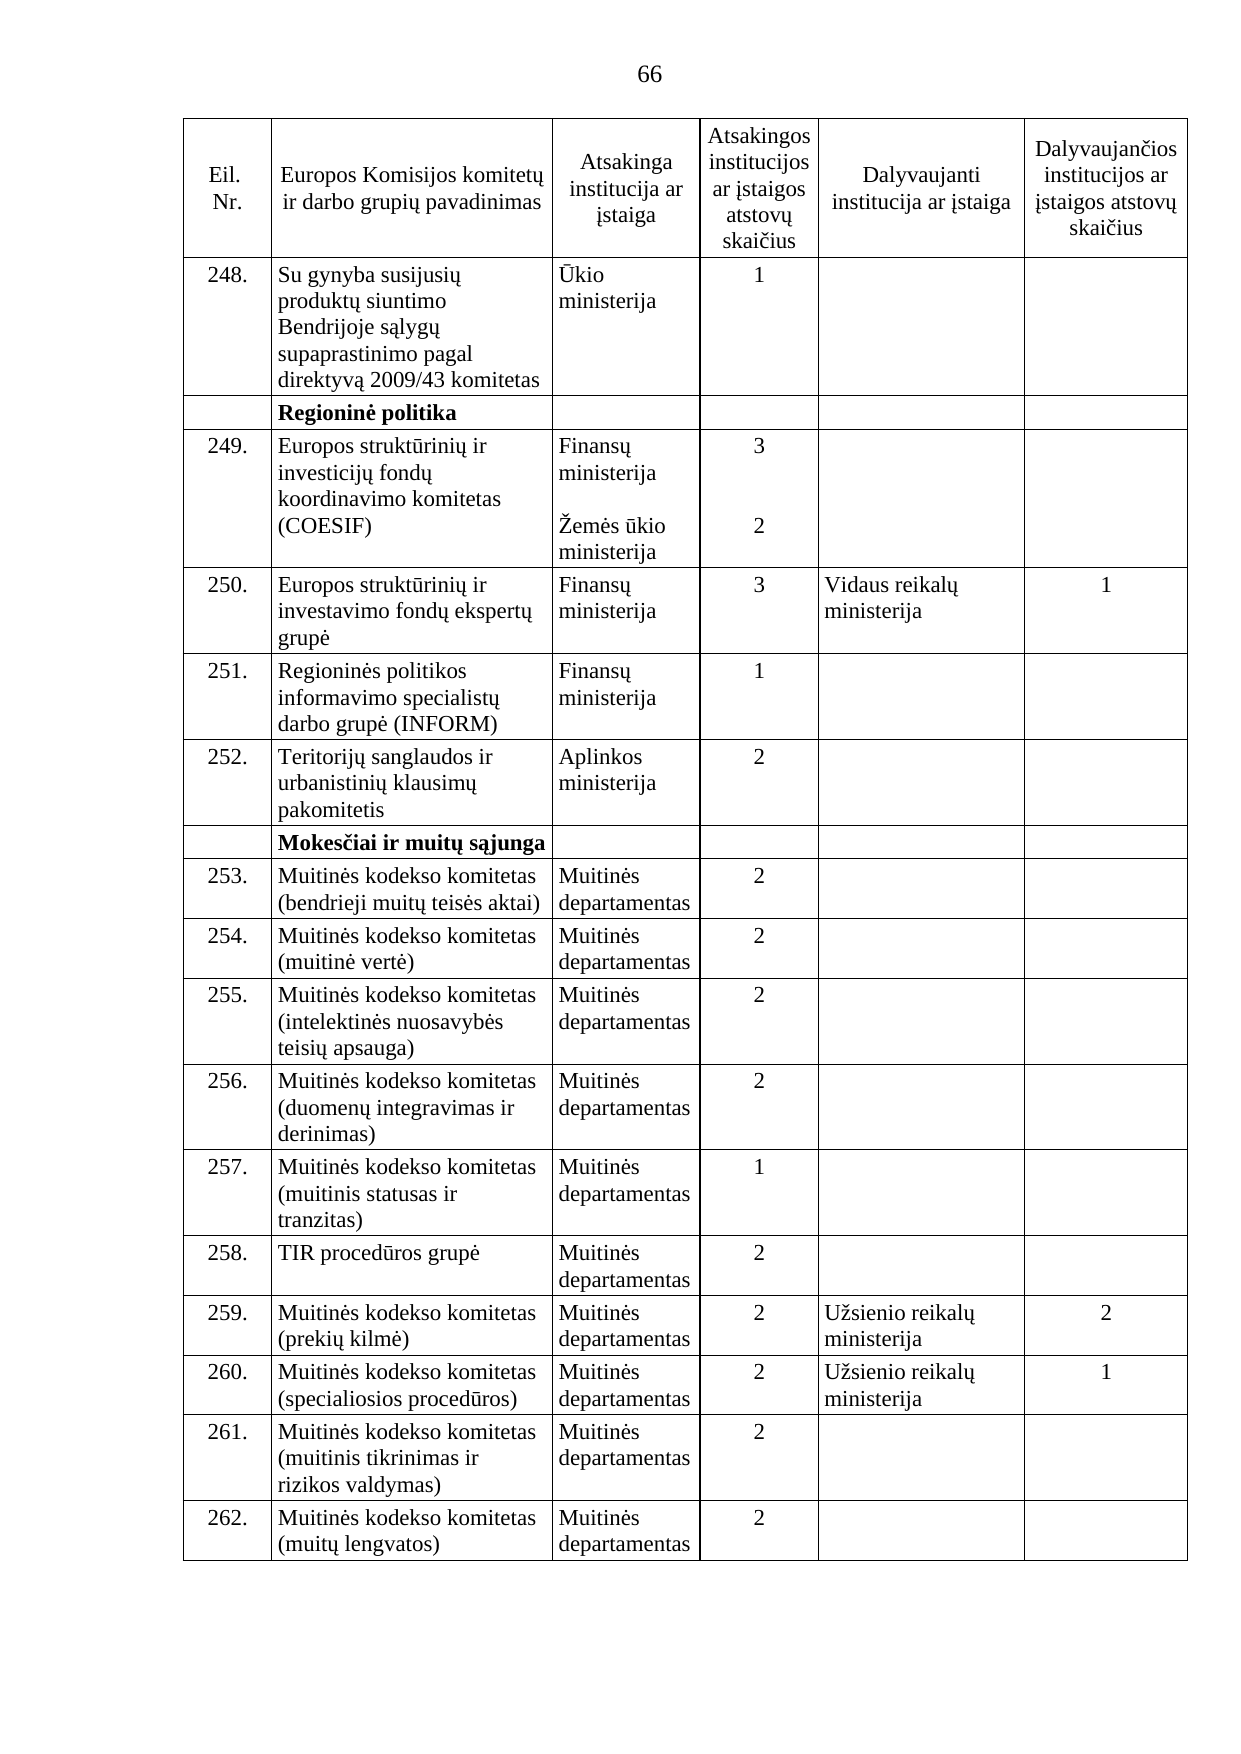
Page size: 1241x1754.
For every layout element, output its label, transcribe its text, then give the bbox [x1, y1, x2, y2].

table_cell [1025, 1501, 1187, 1559]
table_cell 2 [701, 1065, 818, 1149]
table_cell Muitinės kodekso komitetas (prekių kilmė) [272, 1296, 552, 1354]
table_cell Muitinės kodekso komitetas (muitinis statusas ir tranzitas) [272, 1150, 552, 1235]
table_cell [701, 396, 818, 429]
table_cell [1025, 396, 1187, 429]
table_cell 1 [701, 654, 818, 739]
table_cell 254. [184, 919, 271, 977]
table_cell [1025, 1065, 1187, 1149]
table_cell [1025, 740, 1187, 825]
table_cell Muitinės kodekso komitetas (muitinė vertė) [272, 919, 552, 977]
table_cell Užsienio reikalų ministerija [819, 1296, 1024, 1354]
table_cell Muitinės departamentas [553, 1356, 699, 1414]
table_cell Europos struktūrinių ir investicijų fondų koordinavimo komitetas (COESIF) [272, 430, 552, 567]
table_cell Aplinkos ministerija [553, 740, 699, 825]
table_cell Muitinės departamentas [553, 1150, 699, 1235]
table_cell [819, 740, 1024, 825]
table_cell Regioninės politikos informavimo specialistų darbo grupė (INFORM) [272, 654, 552, 739]
table_cell [553, 396, 699, 429]
table_cell 253. [184, 859, 271, 918]
table_cell [819, 1150, 1024, 1235]
table_cell Muitinės departamentas [553, 919, 699, 977]
table_cell Muitinės kodekso komitetas (intelektinės nuosavybės teisių apsauga) [272, 979, 552, 1063]
table_cell 257. [184, 1150, 271, 1235]
table_cell Finansų ministerija Žemės ūkio ministerija [553, 430, 699, 567]
table_cell Muitinės kodekso komitetas (muitinis tikrinimas ir rizikos valdymas) [272, 1415, 552, 1500]
table_cell 2 [701, 979, 818, 1063]
table_cell 2 [701, 919, 818, 977]
table_cell Mokesčiai ir muitų sąjunga [272, 826, 552, 858]
table_cell [1025, 1236, 1187, 1295]
table_cell 256. [184, 1065, 271, 1149]
table_cell 2 [701, 1236, 818, 1295]
table_cell 258. [184, 1236, 271, 1295]
table_cell 1 [1025, 1356, 1187, 1414]
table_cell Muitinės kodekso komitetas (duomenų integravimas ir derinimas) [272, 1065, 552, 1149]
table_cell [819, 1501, 1024, 1559]
table_cell [819, 1415, 1024, 1500]
table_cell 2 [701, 859, 818, 918]
table_cell 2 [1025, 1296, 1187, 1354]
table_cell Europos struktūrinių ir investavimo fondų ekspertų grupė [272, 568, 552, 653]
table_cell Muitinės departamentas [553, 979, 699, 1063]
table_cell Muitinės departamentas [553, 1065, 699, 1149]
table_cell 2 [701, 1415, 818, 1500]
table_cell [1025, 919, 1187, 977]
table_cell [184, 826, 271, 858]
table_cell 2 [701, 740, 818, 825]
table_header Europos Komisijos komitetų ir darbo grupių pavadinimas [272, 119, 552, 257]
table_header Dalyvaujanti institucija ar įstaiga [819, 119, 1024, 257]
table_cell [819, 859, 1024, 918]
table_cell Muitinės departamentas [553, 1236, 699, 1295]
table_cell 3 2 [701, 430, 818, 567]
table_cell Regioninė politika [272, 396, 552, 429]
table_cell Muitinės departamentas [553, 1501, 699, 1559]
table_cell 255. [184, 979, 271, 1063]
table_cell Finansų ministerija [553, 568, 699, 653]
table_cell [701, 826, 818, 858]
table_cell 1 [701, 1150, 818, 1235]
table_cell [1025, 859, 1187, 918]
table_cell [1025, 1150, 1187, 1235]
table_cell Muitinės departamentas [553, 859, 699, 918]
table_cell 2 [701, 1296, 818, 1354]
table_cell 249. [184, 430, 271, 567]
table_header Dalyvaujančios institucijos ar įstaigos atstovų skaičius [1025, 119, 1187, 257]
table_cell [1025, 1415, 1187, 1500]
table_header Atsakingos institucijos ar įstaigos atstovų skaičius [701, 119, 818, 257]
table_cell TIR procedūros grupė [272, 1236, 552, 1295]
table_cell Muitinės departamentas [553, 1415, 699, 1500]
table_cell 3 [701, 568, 818, 653]
table_cell [553, 826, 699, 858]
table_cell [819, 919, 1024, 977]
table_cell [184, 396, 271, 429]
table_cell [819, 654, 1024, 739]
table_cell 252. [184, 740, 271, 825]
table_cell [819, 1236, 1024, 1295]
table_cell [1025, 826, 1187, 858]
table_cell Užsienio reikalų ministerija [819, 1356, 1024, 1414]
table_header Eil. Nr. [184, 119, 271, 257]
table_cell Muitinės kodekso komitetas (muitų lengvatos) [272, 1501, 552, 1559]
table_cell [1025, 979, 1187, 1063]
table_cell 262. [184, 1501, 271, 1559]
table_cell 248. [184, 258, 271, 395]
table_cell [819, 430, 1024, 567]
table_cell [819, 826, 1024, 858]
table_cell 2 [701, 1501, 818, 1559]
table_cell Teritorijų sanglaudos ir urbanistinių klausimų pakomitetis [272, 740, 552, 825]
table_cell 2 [701, 1356, 818, 1414]
table_cell 1 [701, 258, 818, 395]
table_cell 259. [184, 1296, 271, 1354]
table_cell 1 [1025, 568, 1187, 653]
table_cell [1025, 654, 1187, 739]
table_cell [819, 979, 1024, 1063]
table_cell 251. [184, 654, 271, 739]
table_cell [819, 1065, 1024, 1149]
table_cell Muitinės kodekso komitetas (bendrieji muitų teisės aktai) [272, 859, 552, 918]
table_cell [1025, 430, 1187, 567]
table_header Atsakinga institucija ar įstaiga [553, 119, 699, 257]
table_cell [819, 258, 1024, 395]
table_cell Su gynyba susijusių produktų siuntimo Bendrijoje sąlygų supaprastinimo pagal direktyvą 2009/43 komitetas [272, 258, 552, 395]
table_cell 260. [184, 1356, 271, 1414]
table_cell 261. [184, 1415, 271, 1500]
table_cell Finansų ministerija [553, 654, 699, 739]
table_cell [1025, 258, 1187, 395]
table_cell 250. [184, 568, 271, 653]
table_cell [819, 396, 1024, 429]
table_cell Ūkio ministerija [553, 258, 699, 395]
table_cell Muitinės departamentas [553, 1296, 699, 1354]
table_cell Vidaus reikalų ministerija [819, 568, 1024, 653]
table_cell Muitinės kodekso komitetas (specialiosios procedūros) [272, 1356, 552, 1414]
